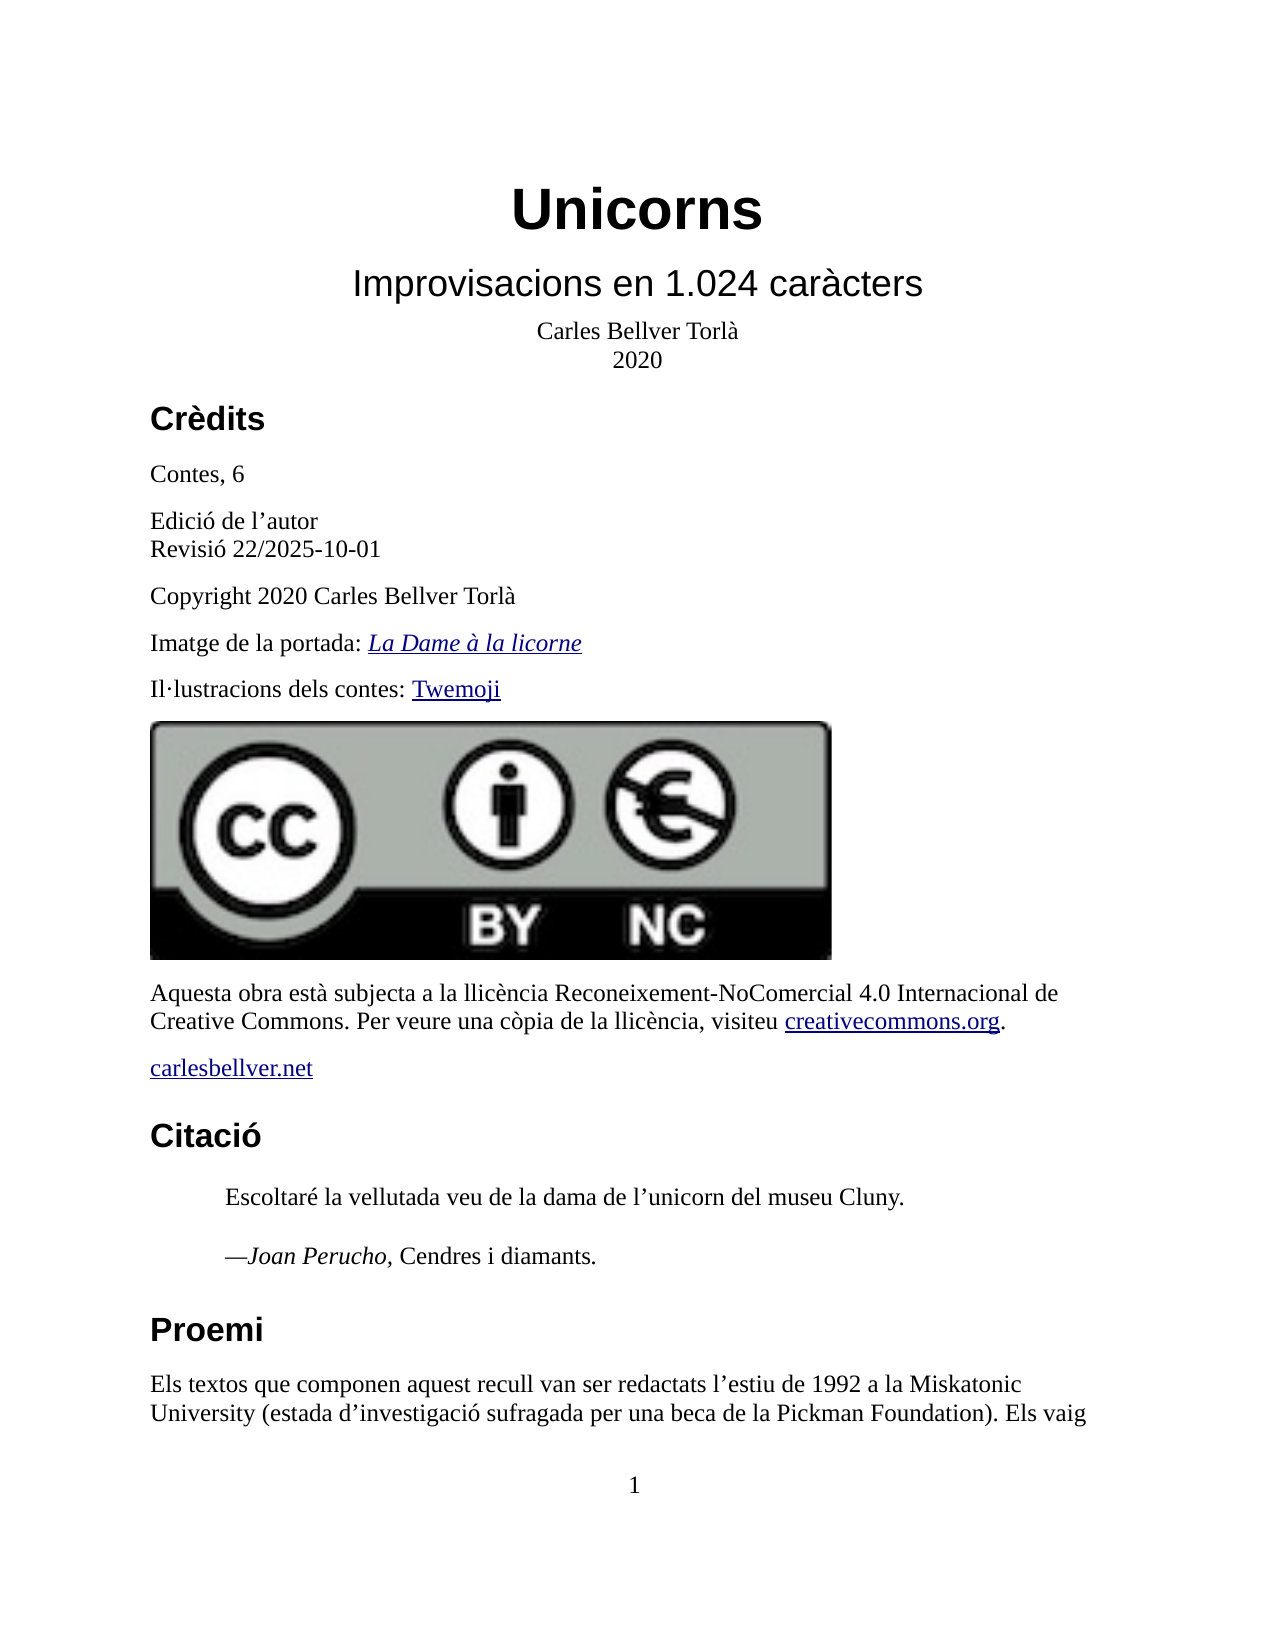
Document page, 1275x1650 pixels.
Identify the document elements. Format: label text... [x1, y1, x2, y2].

text Imatge de la portada: La Dame à la licorne [150, 628, 1125, 657]
subtitle Citació [150, 1116, 1125, 1154]
text Escoltaré la vellutada veu de la dama de l’unicorn del museu Cluny. [225, 1182, 1125, 1211]
text Els textos que componen aquest recull van ser redactats l’estiu de 1992 a la Miskatonic University (estada d’investigació sufragada per una beca de la Pickman Foundation). Els vaig [150, 1369, 1125, 1427]
text carlesbellver.net [150, 1053, 1125, 1082]
text Carles Bellver Torlà [150, 316, 1125, 345]
picture [150, 721, 832, 960]
text —Joan Perucho, Cendres i diamants. [225, 1241, 1125, 1269]
title Unicorns [150, 175, 1125, 242]
text Aquesta obra està subjecta a la llicència Reconeixement-NoComercial 4.0 Internacional de Creative Commons. Per veure una còpia de la llicència, visiteu creativecommons.org. [150, 978, 1125, 1035]
subtitle Improvisacions en 1.024 caràcters [150, 261, 1125, 304]
text Edició de l’autor Revisió 22/2025-10-01 [150, 506, 1125, 563]
text Il·lustracions dels contes: Twemoji [150, 674, 1125, 703]
subtitle Crèdits [150, 399, 1125, 438]
subtitle Proemi [150, 1309, 1125, 1348]
text 2020 [150, 345, 1125, 374]
text Contes, 6 [150, 459, 1125, 488]
text Copyright 2020 Carles Bellver Torlà [150, 581, 1125, 610]
